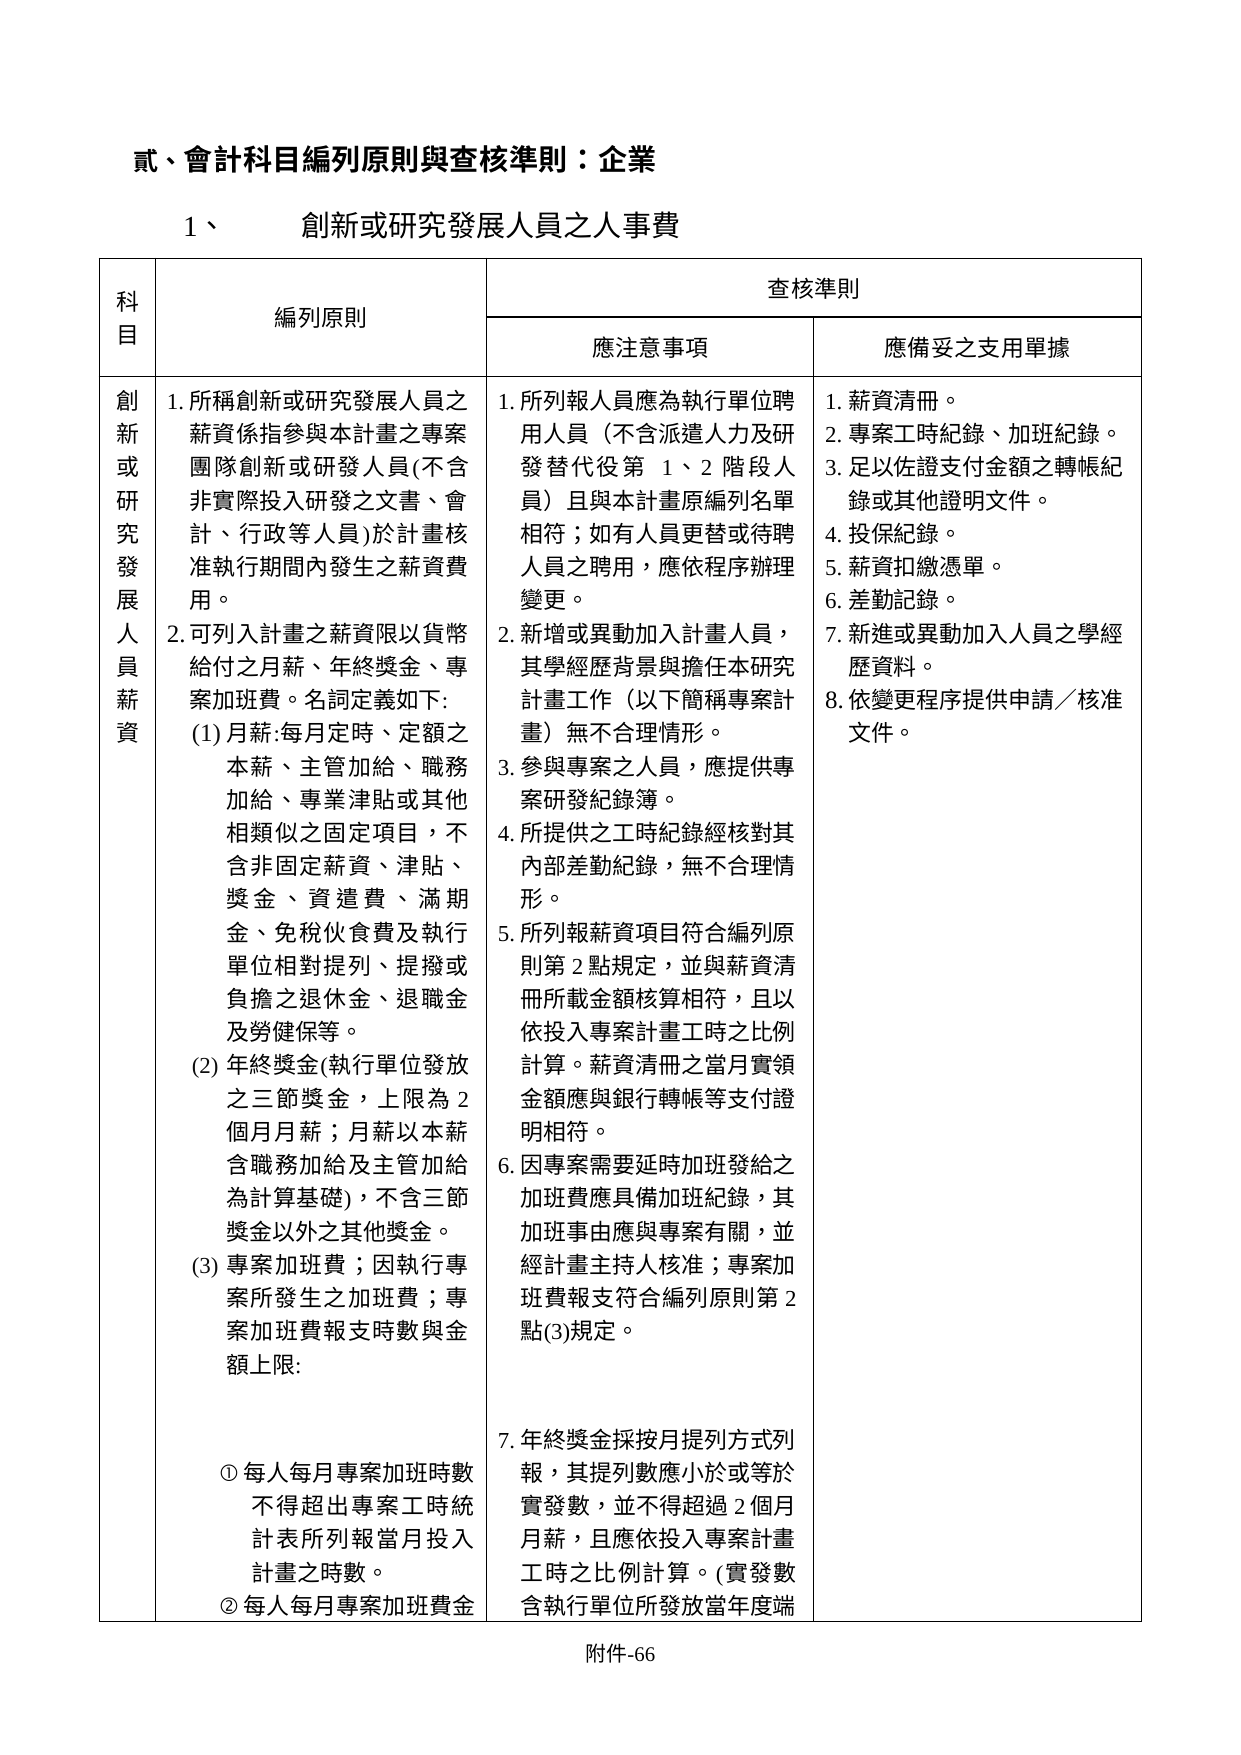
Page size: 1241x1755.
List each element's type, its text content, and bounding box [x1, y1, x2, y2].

table_header 編列原則 [156, 259, 486, 376]
table_header 科目 [100, 259, 155, 376]
list 創新或研究發展人員之人事費 [183, 203, 1107, 245]
table_cell 創新或研究發展人員薪資 [100, 377, 155, 1621]
text 貳、會計科目編列原則與查核準則：企業 [133, 137, 1107, 178]
table_cell 所稱創新或研究發展人員之薪資係指參與本計畫之專案團隊創新或研發人員(不含非實際投入研發之文書、會計、行政等人員)於計畫核准執行期間內發生之薪資費用。 可列入計畫之薪資限以貨幣給付之月薪、年終獎金、專案加班費。名詞定義如下: 月薪:每月定時、定額之本薪、主管加給、職務加給、專業津貼或其他相類似之固定項目，不含非固定薪資、津貼、獎金、資遣費、滿期金、免稅伙食費及執行單位相對提列、提撥或負擔之退休金、退職金及勞健保等。 年終獎金(執行單位發放之三節獎金，上限為2個月月薪；月薪以本薪含職務加給及主管加給為計算基礎)，不含三節獎金以外之其他獎金。 專案加班費；因執行專案所發生之加班費；專案加班費報支時數與金額上限:  每人每月專案加班時數不得超出專案工時統計表所列報當月投入計畫之時數。  每人每月專案加班費金 [156, 377, 486, 1621]
table_cell 應備妥之支用單據 [814, 318, 1141, 376]
table_header 查核準則 [487, 259, 1141, 316]
table_cell 應注意事項 [487, 318, 813, 376]
table_cell 所列報人員應為執行單位聘用人員（不含派遣人力及研發替代役第 1、2 階段人員）且與本計畫原編列名單相符；如有人員更替或待聘人員之聘用，應依程序辦理變更。 新增或異動加入計畫人員，其學經歷背景與擔任本研究計畫工作（以下簡稱專案計畫）無不合理情形。 參與專案之人員，應提供專案研發紀錄簿。 所提供之工時紀錄經核對其內部差勤紀錄，無不合理情形。 所列報薪資項目符合編列原則第2點規定，並與薪資清冊所載金額核算相符，且以依投入專案計畫工時之比例計算。薪資清冊之當月實領金額應與銀行轉帳等支付證明相符。 因專案需要延時加班發給之加班費應具備加班紀錄，其加班事由應與專案有關，並經計畫主持人核准；專案加班費報支符合編列原則第2點(3)規定。 年終獎金採按月提列方式列報，其提列數應小於或等於實發數，並不得超過2個月月薪，且應依投入專案計畫工時之比例計算。(實發數含執行單位所發放當年度端 [487, 377, 813, 1621]
table_cell 薪資清冊。 專案工時紀錄、加班紀錄。 足以佐證支付金額之轉帳紀錄或其他證明文件。 投保紀錄。 薪資扣繳憑單。 差勤記錄。 新進或異動加入人員之學經歷資料。 依變更程序提供申請／核准文件。 [814, 377, 1141, 1621]
